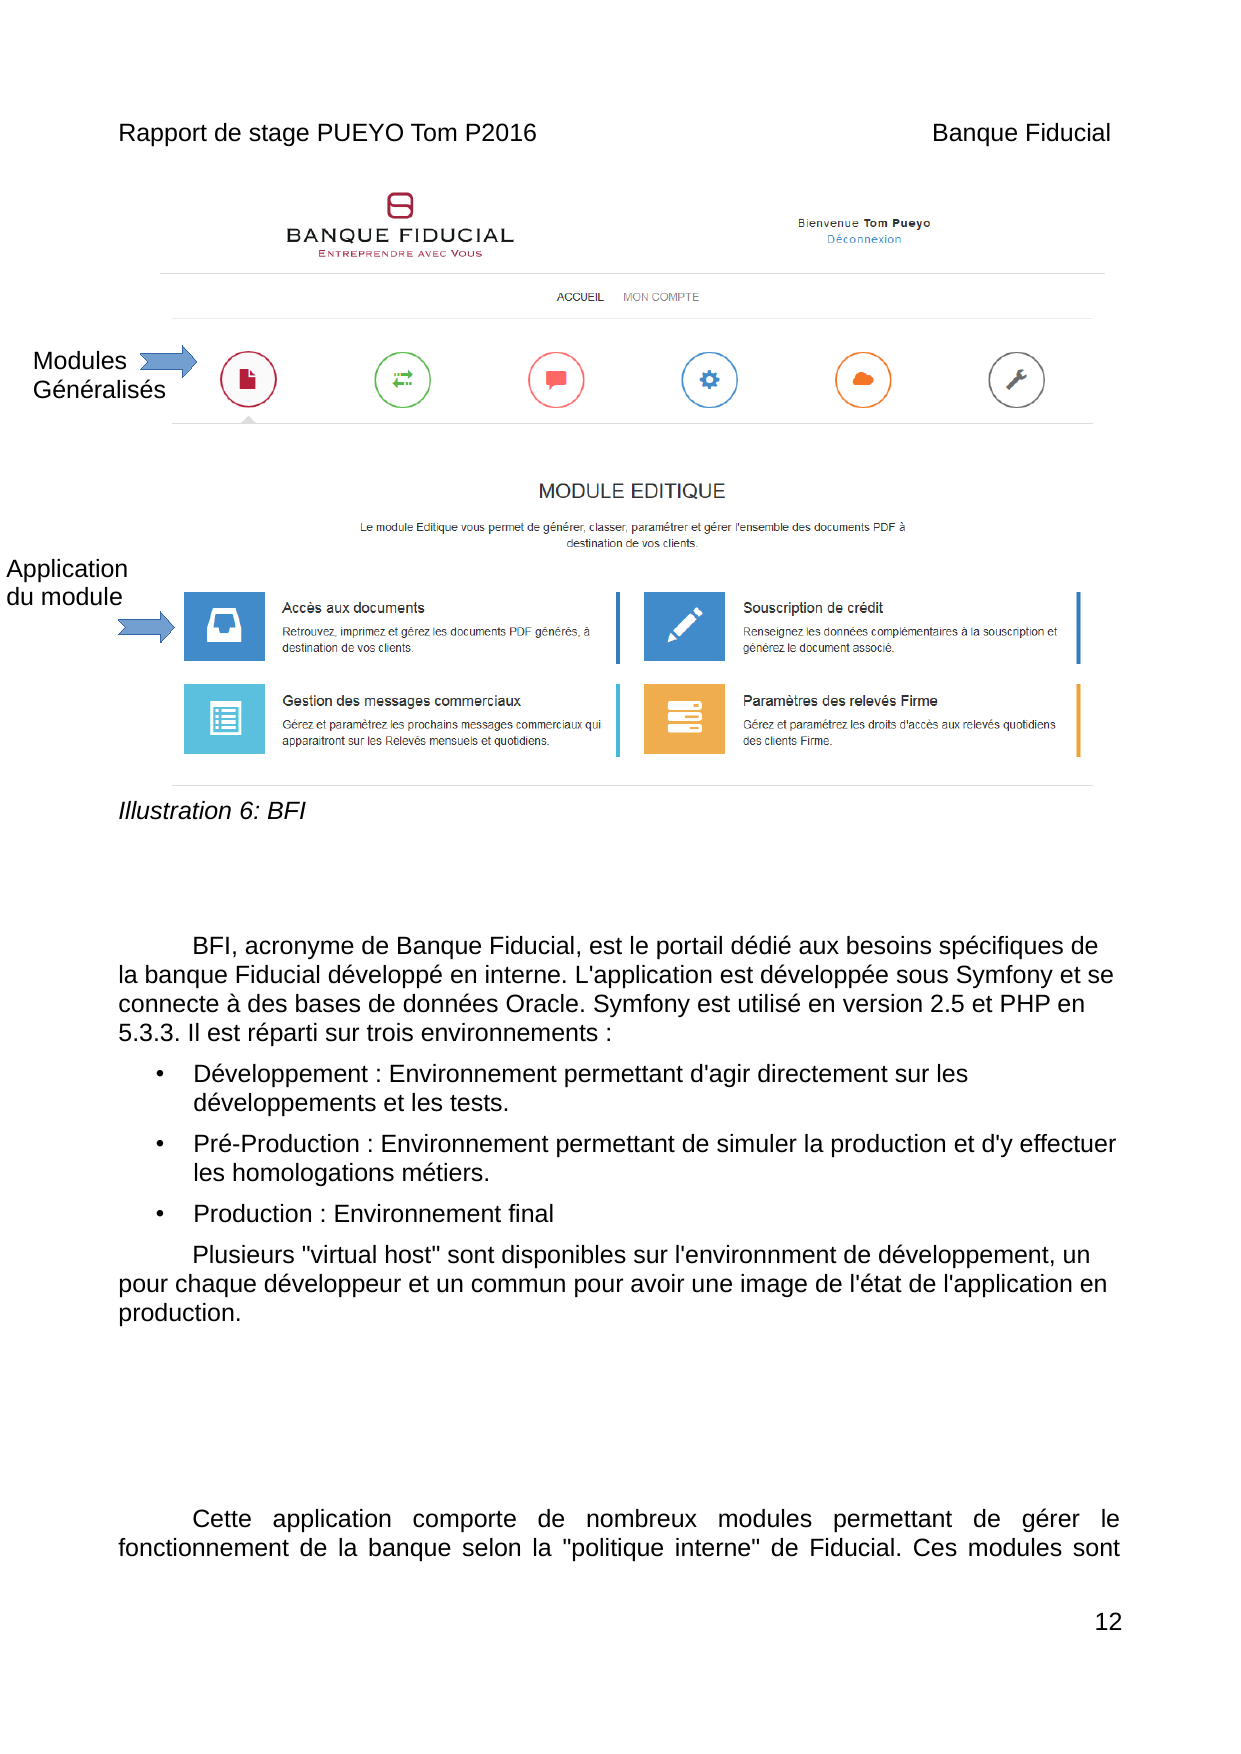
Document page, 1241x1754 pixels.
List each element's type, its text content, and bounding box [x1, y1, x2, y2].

text Cette application comporte de nombreux modules permettant de gérer le fonctionnement de la banque selon la "politique interne" de Fiducial. Ces modules sont [118, 1504, 1122, 1562]
picture [118, 188, 1123, 796]
text Plusieurs "virtual host" sont disponibles sur l'environnment de développement, un pour chaque développeur et un commun pour avoir une image de l'état de l'application en production. [118, 1240, 1122, 1327]
list Production : Environnement final [156, 1199, 1122, 1228]
text Illustration 6: BFI [118, 796, 1122, 824]
list Développement : Environnement permettant d'agir directement sur les développements et les tests. [156, 1059, 1122, 1116]
list Pré-Production : Environnement permettant de simuler la production et d'y effectuer les homologations métiers. [156, 1129, 1122, 1186]
picture [118, 621, 124, 633]
text BFI, acronyme de Banque Fiducial, est le portail dédié aux besoins spécifiques de la banque Fiducial développé en interne. L'application est développée sous Symfony et se connecte à des bases de données Oracle. Symfony est utilisé en version 2.5 et PHP en 5.3.3. Il est réparti sur trois environnements : [118, 931, 1122, 1046]
